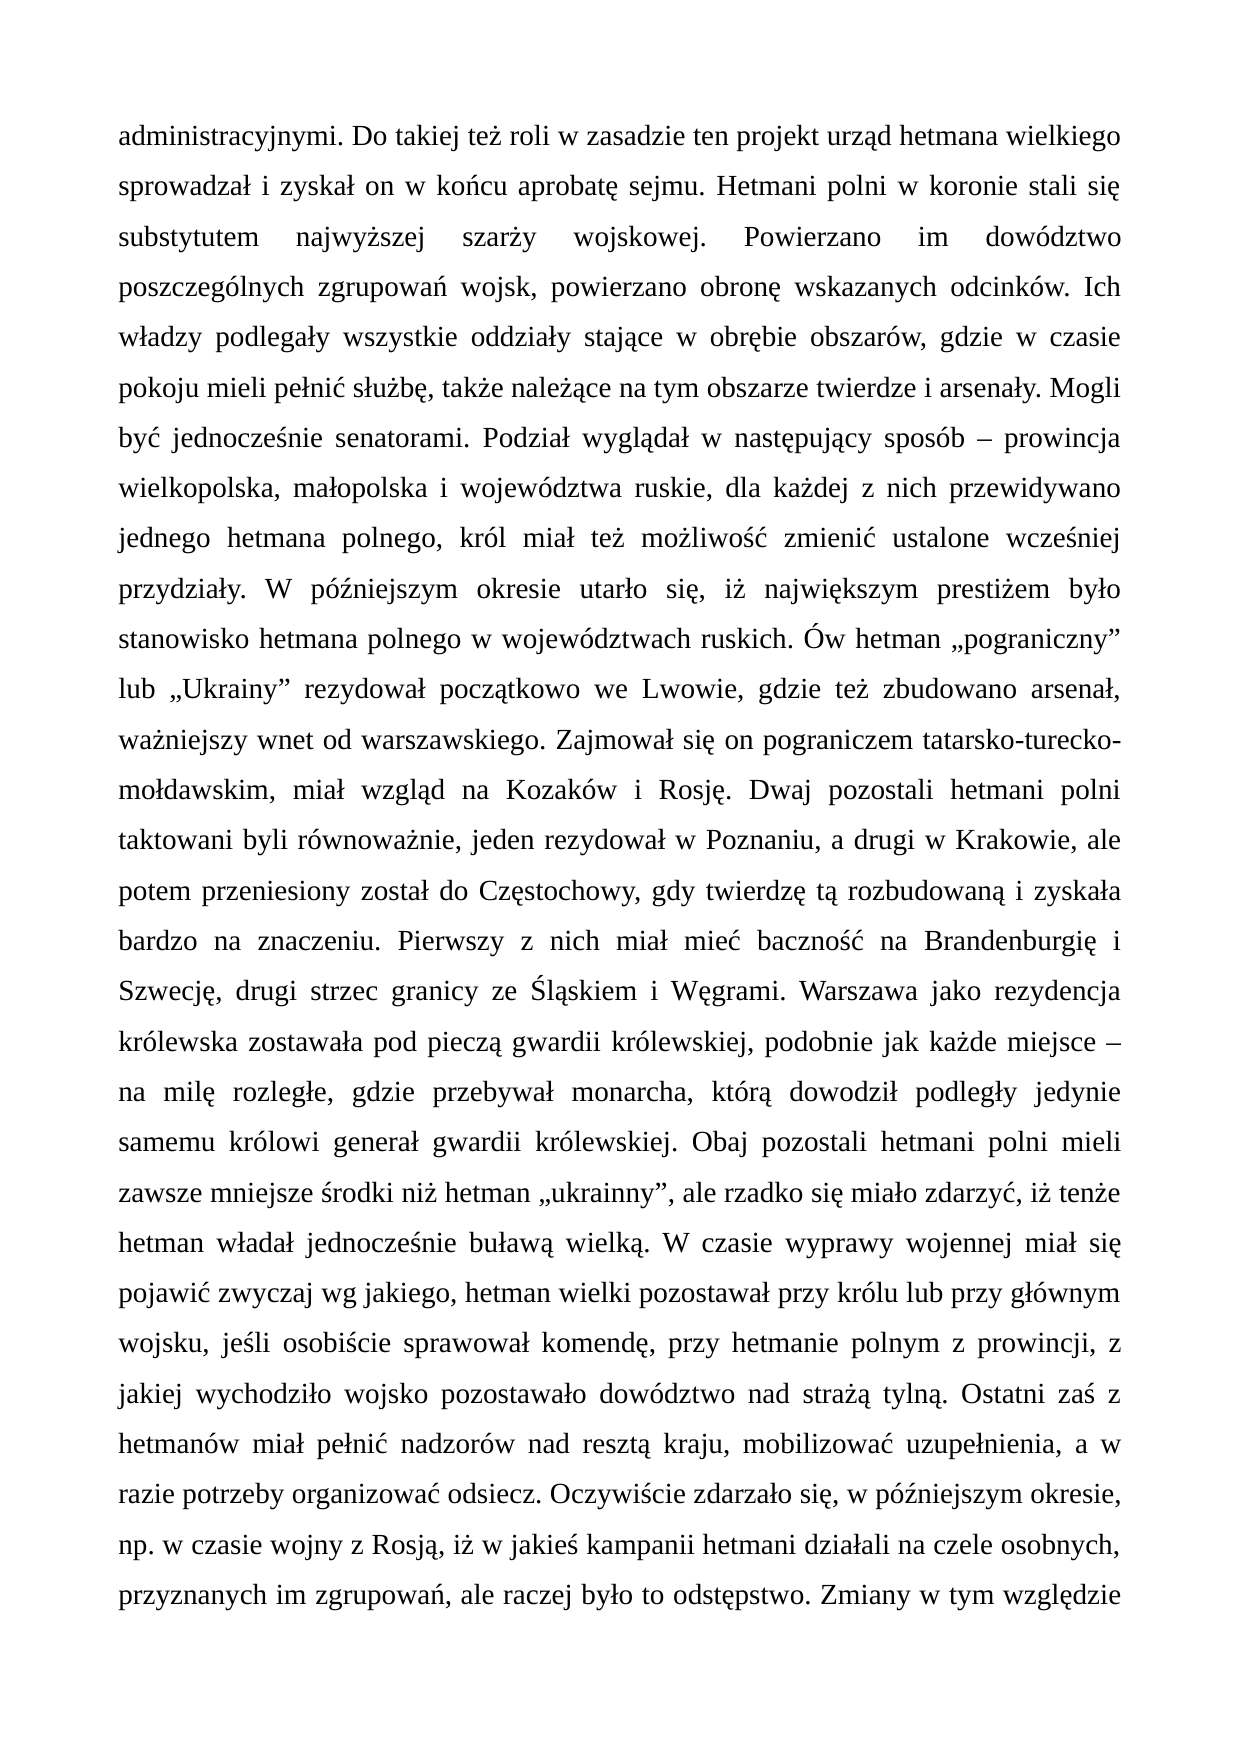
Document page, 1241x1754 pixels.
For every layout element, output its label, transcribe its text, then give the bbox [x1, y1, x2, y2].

text administracyjnymi. Do takiej też roli w zasadzie ten projekt urząd hetmana wielkiego sprowadzał i zyskał on w końcu aprobatę sejmu. Hetmani polni w koronie stali się substytutem najwyższej szarży wojskowej. Powierzano im dowództwo poszczególnych zgrupowań wojsk, powierzano obronę wskazanych odcinków. Ich władzy podlegały wszystkie oddziały stające w obrębie obszarów, gdzie w czasie pokoju mieli pełnić służbę, także należące na tym obszarze twierdze i arsenały. Mogli być jednocześnie senatorami. Podział wyglądał w następujący sposób – prowincja wielkopolska, małopolska i województwa ruskie, dla każdej z nich przewidywano jednego hetmana polnego, król miał też możliwość zmienić ustalone wcześniej przydziały. W późniejszym okresie utarło się, iż największym prestiżem było stanowisko hetmana polnego w województwach ruskich. Ów hetman „pograniczny” lub „Ukrainy” rezydował początkowo we Lwowie, gdzie też zbudowano arsenał, ważniejszy wnet od warszawskiego. Zajmował się on pograniczem tatarsko-turecko-mołdawskim, miał wzgląd na Kozaków i Rosję. Dwaj pozostali hetmani polni taktowani byli równoważnie, jeden rezydował w Poznaniu, a drugi w Krakowie, ale potem przeniesiony został do Częstochowy, gdy twierdzę tą rozbudowaną i zyskała bardzo na znaczeniu. Pierwszy z nich miał mieć baczność na Brandenburgię i Szwecję, drugi strzec granicy ze Śląskiem i Węgrami. Warszawa jako rezydencja królewska zostawała pod pieczą gwardii królewskiej, podobnie jak każde miejsce – na milę rozległe, gdzie przebywał monarcha, którą dowodził podległy jedynie samemu królowi generał gwardii królewskiej. Obaj pozostali hetmani polni mieli zawsze mniejsze środki niż hetman „ukrainny”, ale rzadko się miało zdarzyć, iż tenże hetman władał jednocześnie buławą wielką. W czasie wyprawy wojennej miał się pojawić zwyczaj wg jakiego, hetman wielki pozostawał przy królu lub przy głównym wojsku, jeśli osobiście sprawował komendę, przy hetmanie polnym z prowincji, z jakiej wychodziło wojsko pozostawało dowództwo nad strażą tylną. Ostatni zaś z hetmanów miał pełnić nadzorów nad resztą kraju, mobilizować uzupełnienia, a w razie potrzeby organizować odsiecz. Oczywiście zdarzało się, w późniejszym okresie, np. w czasie wojny z Rosją, iż w jakieś kampanii hetmani działali na czele osobnych, przyznanych im zgrupowań, ale raczej było to odstępstwo. Zmiany w tym względzie [118, 118, 1122, 1611]
